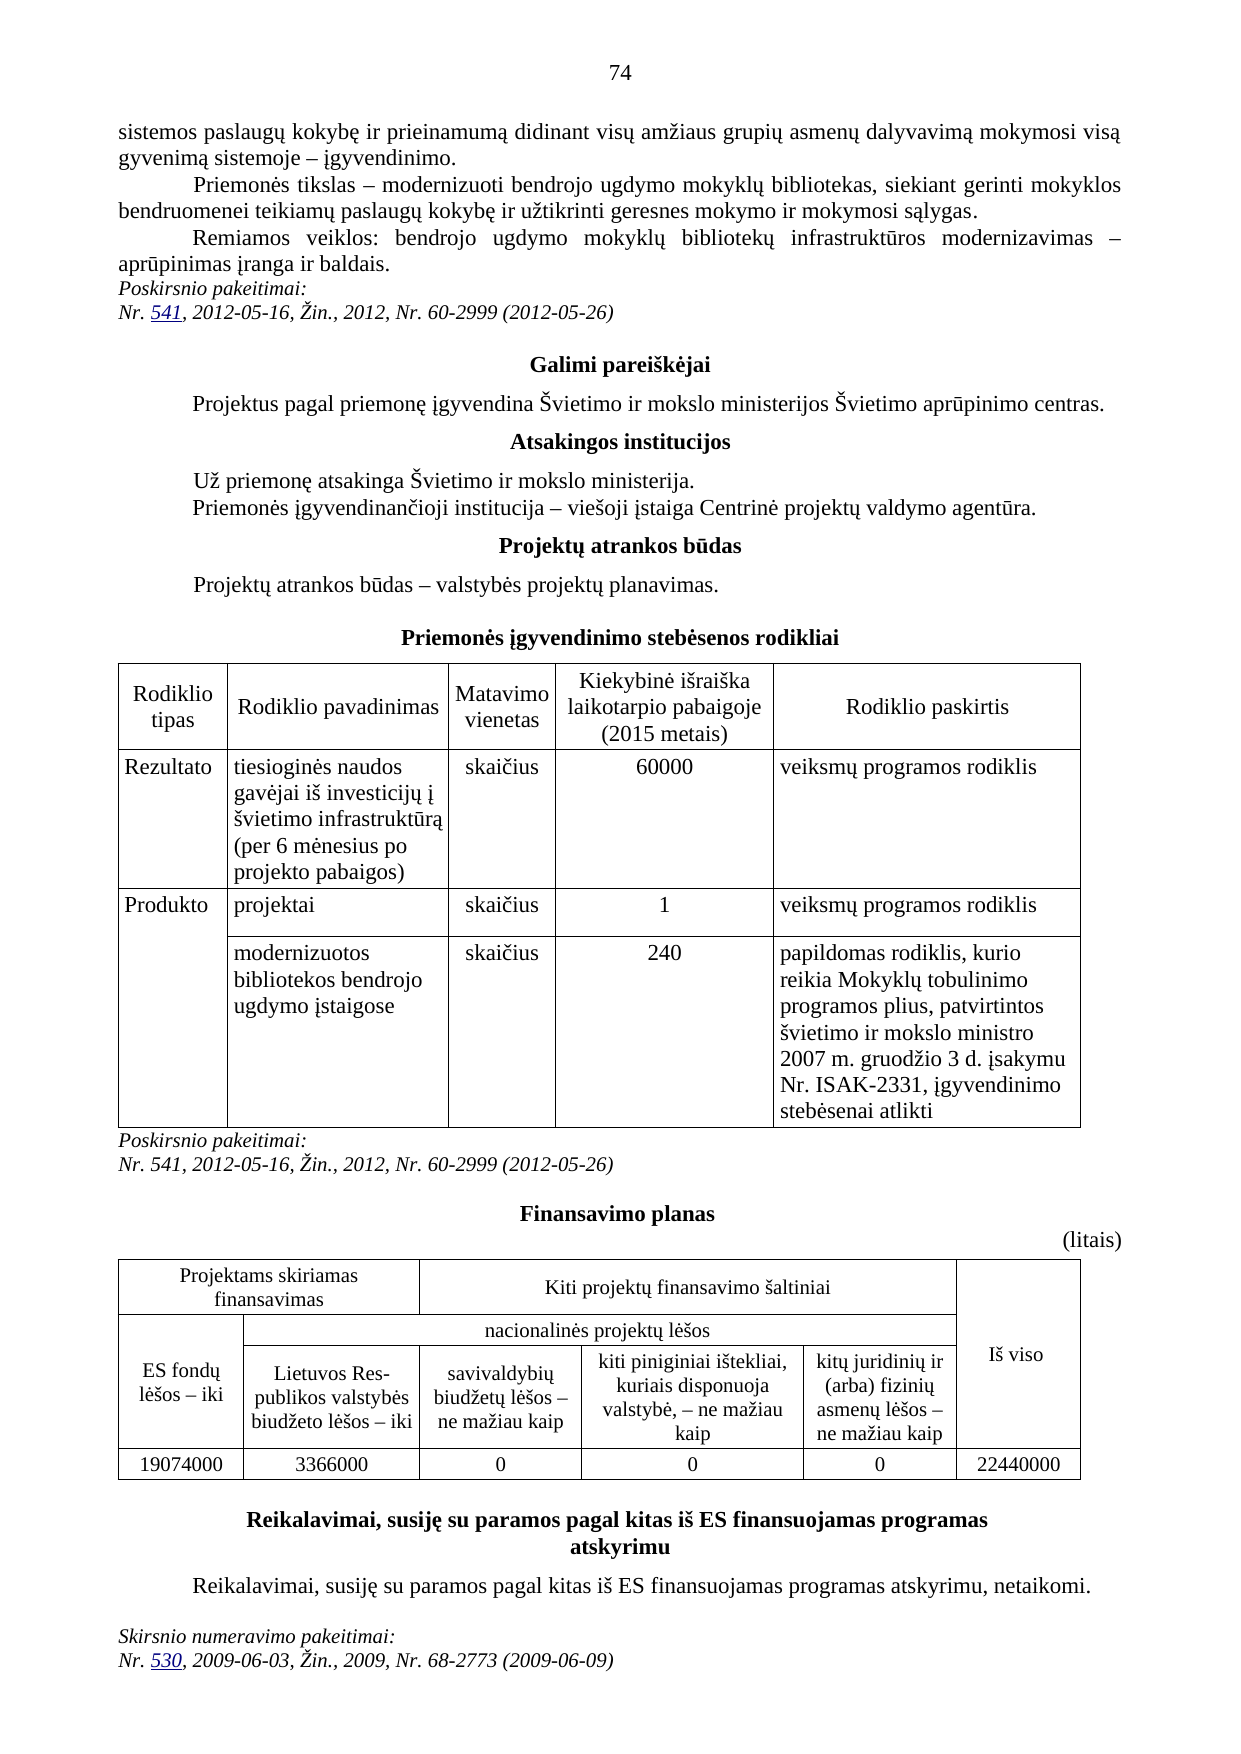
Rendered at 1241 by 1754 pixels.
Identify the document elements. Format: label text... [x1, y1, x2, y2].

text Projektus pagal priemonę įgyvendina Švietimo ir mokslo ministerijos Švietimo aprūpinimo centras. [118, 389, 1122, 416]
table_header Projektams skiriamas finansavimas [119, 1260, 419, 1314]
table_cell kitų juridinių ir (arba) fizinių asmenų lėšos – ne mažiau kaip [804, 1346, 956, 1448]
text Priemonės įgyvendinančioji institucija – viešoji įstaiga Centrinė projektų valdymo agentūra. [118, 494, 1122, 520]
text Skirsnio numeravimo pakeitimai: [118, 1624, 1122, 1648]
table_cell 22440000 [957, 1449, 1080, 1479]
text Poskirsnio pakeitimai: [118, 1128, 1122, 1152]
table_cell 0 [804, 1449, 956, 1479]
table_cell modernizuotos bibliotekos bendrojo ugdymo įstaigose [228, 937, 448, 1127]
table_cell skaičius [449, 937, 555, 1127]
table_cell veiksmų programos rodiklis [774, 750, 1080, 887]
table_cell papildomas rodiklis, kurio reikia Mokyklų tobulinimo programos plius, patvirtintos švietimo ir mokslo ministro 2007 m. gruodžio 3 d. įsakymu Nr. ISAK-2331, įgyvendinimo stebėsenai atlikti [774, 937, 1080, 1127]
table_header Matavimo vienetas [449, 664, 555, 749]
table_cell nacionalinės projektų lėšos [244, 1315, 956, 1345]
table_cell tiesioginės naudos gavėjai iš investicijų į švietimo infrastruktūrą (per 6 mėnesius po projekto pabaigos) [228, 750, 448, 887]
table_cell ES fondų lėšos – iki [119, 1315, 243, 1448]
text Projektų atrankos būdas [118, 532, 1122, 559]
table_cell 0 [582, 1449, 803, 1479]
text Nr. 541, 2012-05-16, Žin., 2012, Nr. 60-2999 (2012-05-26) [118, 300, 1122, 324]
table_header Kiekybinė išraiška laikotarpio pabaigoje (2015 metais) [556, 664, 773, 749]
text Finansavimo planas [118, 1200, 1122, 1226]
table_header Rodiklio paskirtis [774, 664, 1080, 749]
text (litais) [118, 1226, 1122, 1253]
table_cell 240 [556, 937, 773, 1127]
text Reikalavimai, susiję su paramos pagal kitas iš ES finansuojamas programas atskyrimu [118, 1506, 1122, 1559]
text Remiamos veiklos: bendrojo ugdymo mokyklų bibliotekų infrastruktūros modernizavimas – aprūpinimas įranga ir baldais. [118, 223, 1122, 276]
table_header Iš viso [957, 1260, 1080, 1448]
text Galimi pareiškėjai [118, 351, 1122, 377]
table_cell 0 [420, 1449, 581, 1479]
table_cell 1 [556, 889, 773, 936]
table_cell savivaldybių biudžetų lėšos – ne mažiau kaip [420, 1346, 581, 1448]
text sistemos paslaugų kokybę ir prieinamumą didinant visų amžiaus grupių asmenų dalyvavimą mokymosi visą gyvenimą sistemoje – įgyvendinimo. [118, 118, 1122, 171]
text Priemonės tikslas – modernizuoti bendrojo ugdymo mokyklų bibliotekas, siekiant gerinti mokyklos bendruomenei teikiamų paslaugų kokybę ir užtikrinti geresnes mokymo ir mokymosi sąlygas. [118, 171, 1122, 223]
table_cell skaičius [449, 750, 555, 887]
table_cell veiksmų programos rodiklis [774, 889, 1080, 936]
table_header Rodiklio pavadinimas [228, 664, 448, 749]
text Nr. 530, 2009-06-03, Žin., 2009, Nr. 68-2773 (2009-06-09) [118, 1648, 1122, 1672]
text Nr. 541, 2012-05-16, Žin., 2012, Nr. 60-2999 (2012-05-26) [118, 1152, 1122, 1176]
table_cell Rezultato [119, 750, 227, 887]
text Poskirsnio pakeitimai: [118, 276, 1122, 300]
table_cell kiti piniginiai ištekliai, kuriais disponuoja valstybė, – ne mažiau kaip [582, 1346, 803, 1448]
table_cell 3366000 [244, 1449, 419, 1479]
table_cell projektai [228, 889, 448, 936]
table_cell 19074000 [119, 1449, 243, 1479]
table_cell Lietuvos Res­publikos valsty­bės biudžeto lėšos – iki [244, 1346, 419, 1448]
table_header Rodiklio tipas [119, 664, 227, 749]
text Reikalavimai, susiję su paramos pagal kitas iš ES finansuojamas programas atskyrimu, netaikomi. [118, 1572, 1122, 1598]
text Priemonės įgyvendinimo stebėsenos rodikliai [118, 624, 1122, 650]
table_cell 60000 [556, 750, 773, 887]
table_cell skaičius [449, 889, 555, 936]
table_cell Produkto [119, 889, 227, 1127]
text Projektų atrankos būdas – valstybės projektų planavimas. [156, 571, 1122, 598]
table_header Kiti projektų finansavimo šaltiniai [420, 1260, 956, 1314]
text Atsakingos institucijos [118, 428, 1122, 455]
text Už priemonę atsakinga Švietimo ir mokslo ministerija. [156, 467, 1122, 494]
